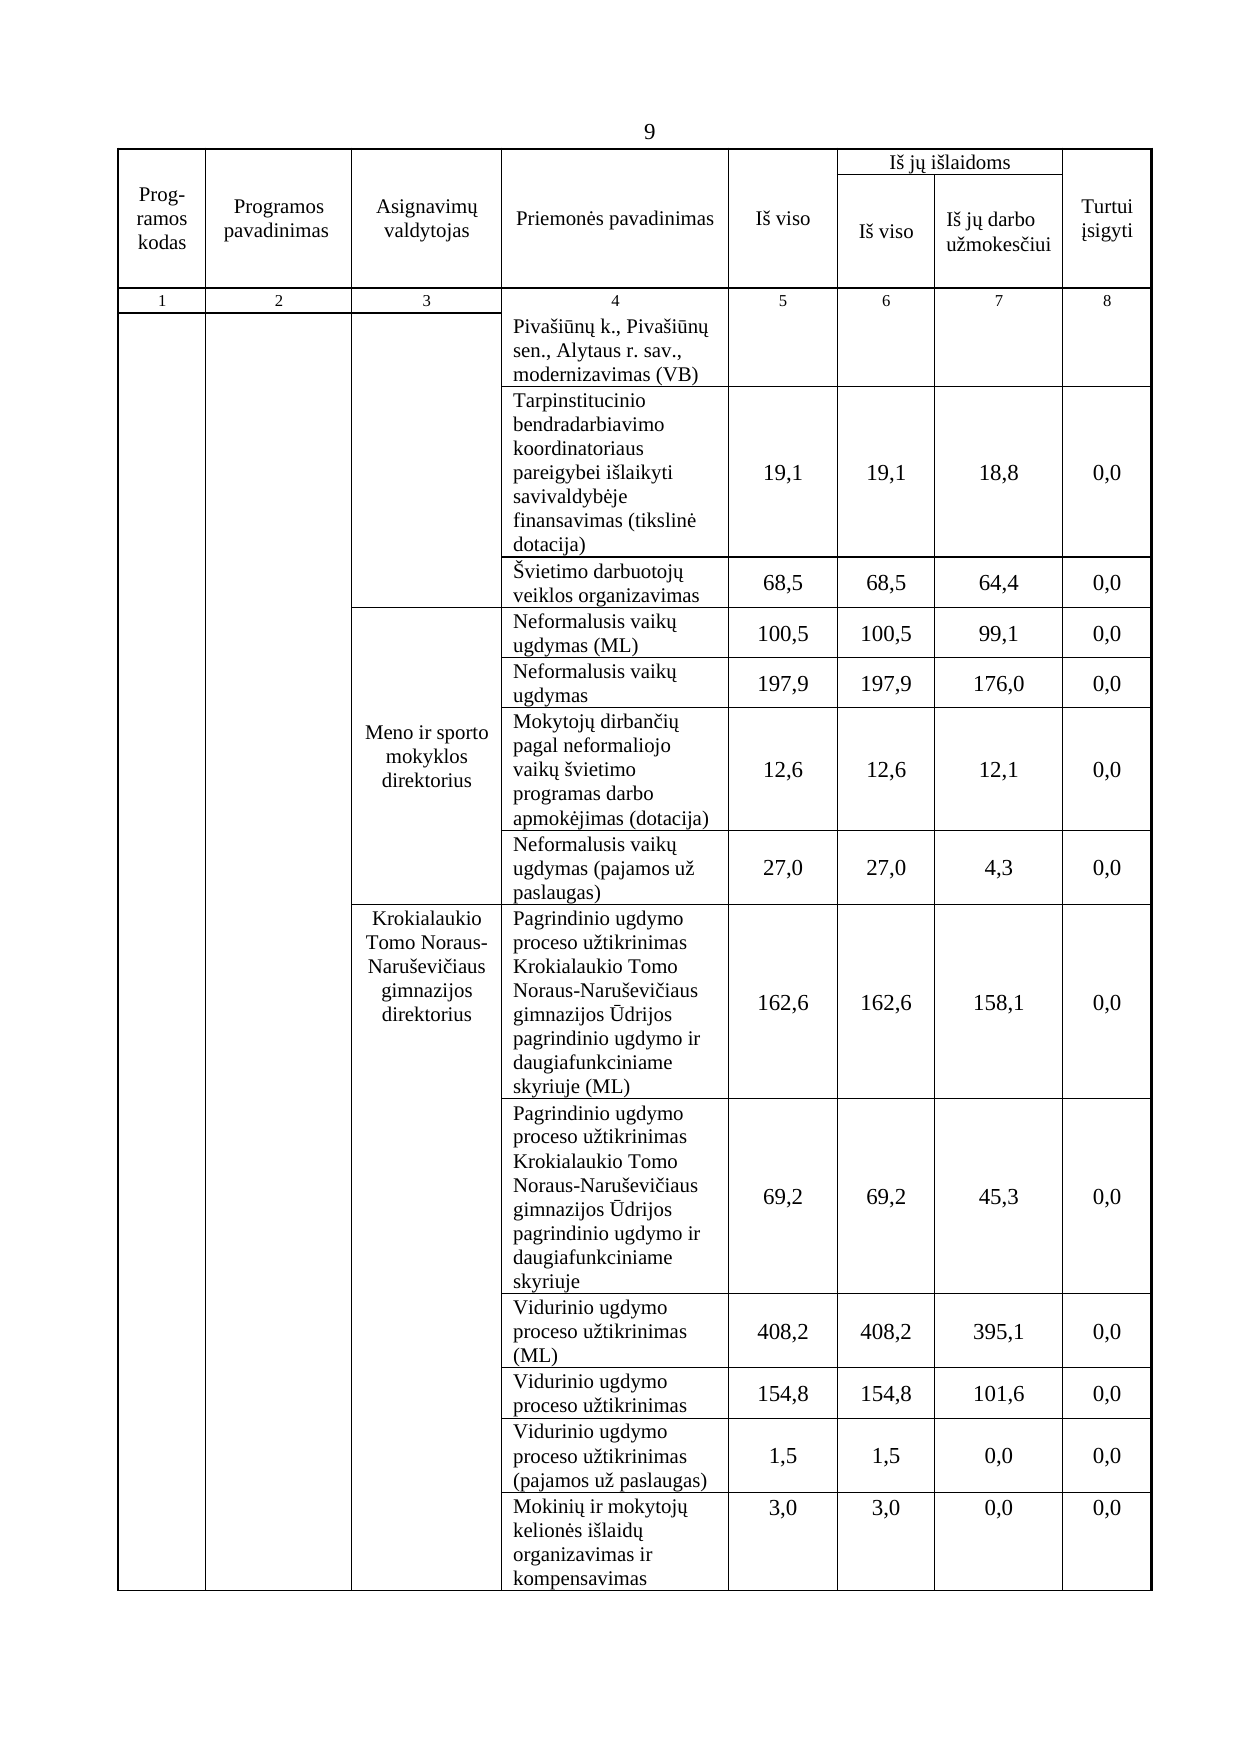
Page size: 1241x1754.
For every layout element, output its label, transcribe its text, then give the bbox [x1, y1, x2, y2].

table_cell 408,2 [838, 1294, 934, 1367]
table_header Prog-ramos kodas [119, 150, 205, 287]
table_cell 5 [729, 289, 837, 312]
table_cell 12,6 [838, 708, 934, 829]
table_cell 176,0 [935, 658, 1062, 707]
table_cell 0,0 [1063, 1419, 1150, 1492]
table_header Asignavimų valdytojas [352, 150, 501, 287]
table_cell Neformalusis vaikų ugdymas (pajamos už paslaugas) [502, 831, 728, 904]
table_cell Krokialaukio Tomo Noraus-Naruševičiaus gimnazijos direktorius [352, 905, 501, 1590]
table_cell Pagrindinio ugdymo proceso užtikrinimas Krokialaukio Tomo Noraus-Naruševičiaus gimnazijos Ūdrijos pagrindinio ugdymo ir daugiafunkciniame skyriuje [502, 1099, 728, 1293]
table_cell 0,0 [1063, 387, 1150, 556]
table_cell [935, 312, 1062, 386]
table_cell 162,6 [729, 905, 837, 1098]
table_cell 1,5 [838, 1419, 934, 1492]
table_cell 64,4 [935, 558, 1062, 607]
table_cell [1063, 312, 1150, 386]
table_cell 0,0 [935, 1419, 1062, 1492]
table_cell 27,0 [729, 831, 837, 904]
table_cell 395,1 [935, 1294, 1062, 1367]
table_header Iš viso [729, 150, 837, 287]
table_cell [352, 314, 501, 607]
table_cell 154,8 [729, 1368, 837, 1417]
table_header Programos pavadinimas [206, 150, 351, 287]
table_cell Iš viso [838, 175, 934, 287]
table_cell 197,9 [729, 658, 837, 707]
table_cell 0,0 [1063, 708, 1150, 829]
table_cell 0,0 [1063, 658, 1150, 707]
table_cell [119, 314, 205, 1590]
table_cell Vidurinio ugdymo proceso užtikrinimas [502, 1368, 728, 1417]
table_cell Tarpinstitucinio bendradarbiavimo koordinatoriaus pareigybei išlaikyti savivaldybėje finansavimas (tikslinė dotacija) [502, 387, 728, 556]
table_cell 2 [206, 289, 351, 312]
table_cell 100,5 [729, 608, 837, 657]
table_cell 3,0 [838, 1493, 934, 1590]
table_cell 19,1 [729, 387, 837, 556]
table_cell Pagrindinio ugdymo proceso užtikrinimas Krokialaukio Tomo Noraus-Naruševičiaus gimnazijos Ūdrijos pagrindinio ugdymo ir daugiafunkciniame skyriuje (ML) [502, 905, 728, 1098]
table_cell 19,1 [838, 387, 934, 556]
table_cell 0,0 [1063, 1368, 1150, 1417]
table_cell 162,6 [838, 905, 934, 1098]
table_cell 3 [352, 289, 501, 312]
table_cell Meno ir sporto mokyklos direktorius [352, 608, 501, 904]
table_cell 68,5 [838, 558, 934, 607]
table_cell 0,0 [935, 1493, 1062, 1590]
table_cell 0,0 [1063, 831, 1150, 904]
table_cell 4,3 [935, 831, 1062, 904]
table_cell 0,0 [1063, 558, 1150, 607]
table_cell 18,8 [935, 387, 1062, 556]
table_cell 6 [838, 289, 934, 312]
table_cell 99,1 [935, 608, 1062, 657]
table_cell 154,8 [838, 1368, 934, 1417]
table_cell 7 [935, 289, 1062, 312]
table_cell 27,0 [838, 831, 934, 904]
table_cell Pivašiūnų k., Pivašiūnų sen., Alytaus r. sav., modernizavimas (VB) [502, 312, 728, 386]
table_cell 1 [119, 289, 205, 312]
table_cell 197,9 [838, 658, 934, 707]
table_cell 1,5 [729, 1419, 837, 1492]
table_cell [206, 314, 351, 1590]
table_cell 0,0 [1063, 905, 1150, 1098]
table_cell 68,5 [729, 558, 837, 607]
table_cell 3,0 [729, 1493, 837, 1590]
table_cell 4 [502, 289, 728, 312]
table_cell Iš jų darbo užmokesčiui [935, 175, 1062, 287]
table_cell 101,6 [935, 1368, 1062, 1417]
table_cell Švietimo darbuotojų veiklos organizavimas [502, 558, 728, 607]
table_cell 45,3 [935, 1099, 1062, 1293]
table_cell Vidurinio ugdymo proceso užtikrinimas (ML) [502, 1294, 728, 1367]
table_cell 0,0 [1063, 1493, 1150, 1590]
table_cell 0,0 [1063, 1099, 1150, 1293]
table_cell Mokytojų dirbančių pagal neformaliojo vaikų švietimo programas darbo apmokėjimas (dotacija) [502, 708, 728, 829]
table_cell 0,0 [1063, 1294, 1150, 1367]
table_cell 69,2 [729, 1099, 837, 1293]
table_cell Neformalusis vaikų ugdymas [502, 658, 728, 707]
table_cell 100,5 [838, 608, 934, 657]
table_cell [838, 312, 934, 386]
table_header Iš jų išlaidoms [838, 150, 1062, 174]
table_header Priemonės pavadinimas [502, 150, 728, 287]
table_cell [729, 312, 837, 386]
table_cell 408,2 [729, 1294, 837, 1367]
table_cell 158,1 [935, 905, 1062, 1098]
table_cell 0,0 [1063, 608, 1150, 657]
table_header Turtui įsigyti [1063, 150, 1150, 287]
table_cell Neformalusis vaikų ugdymas (ML) [502, 608, 728, 657]
table_cell Vidurinio ugdymo proceso užtikrinimas (pajamos už paslaugas) [502, 1419, 728, 1492]
table_cell 69,2 [838, 1099, 934, 1293]
table_cell 12,1 [935, 708, 1062, 829]
table_cell Mokinių ir mokytojų kelionės išlaidų organizavimas ir kompensavimas [502, 1493, 728, 1590]
table_cell 12,6 [729, 708, 837, 829]
table_cell 8 [1063, 289, 1150, 312]
